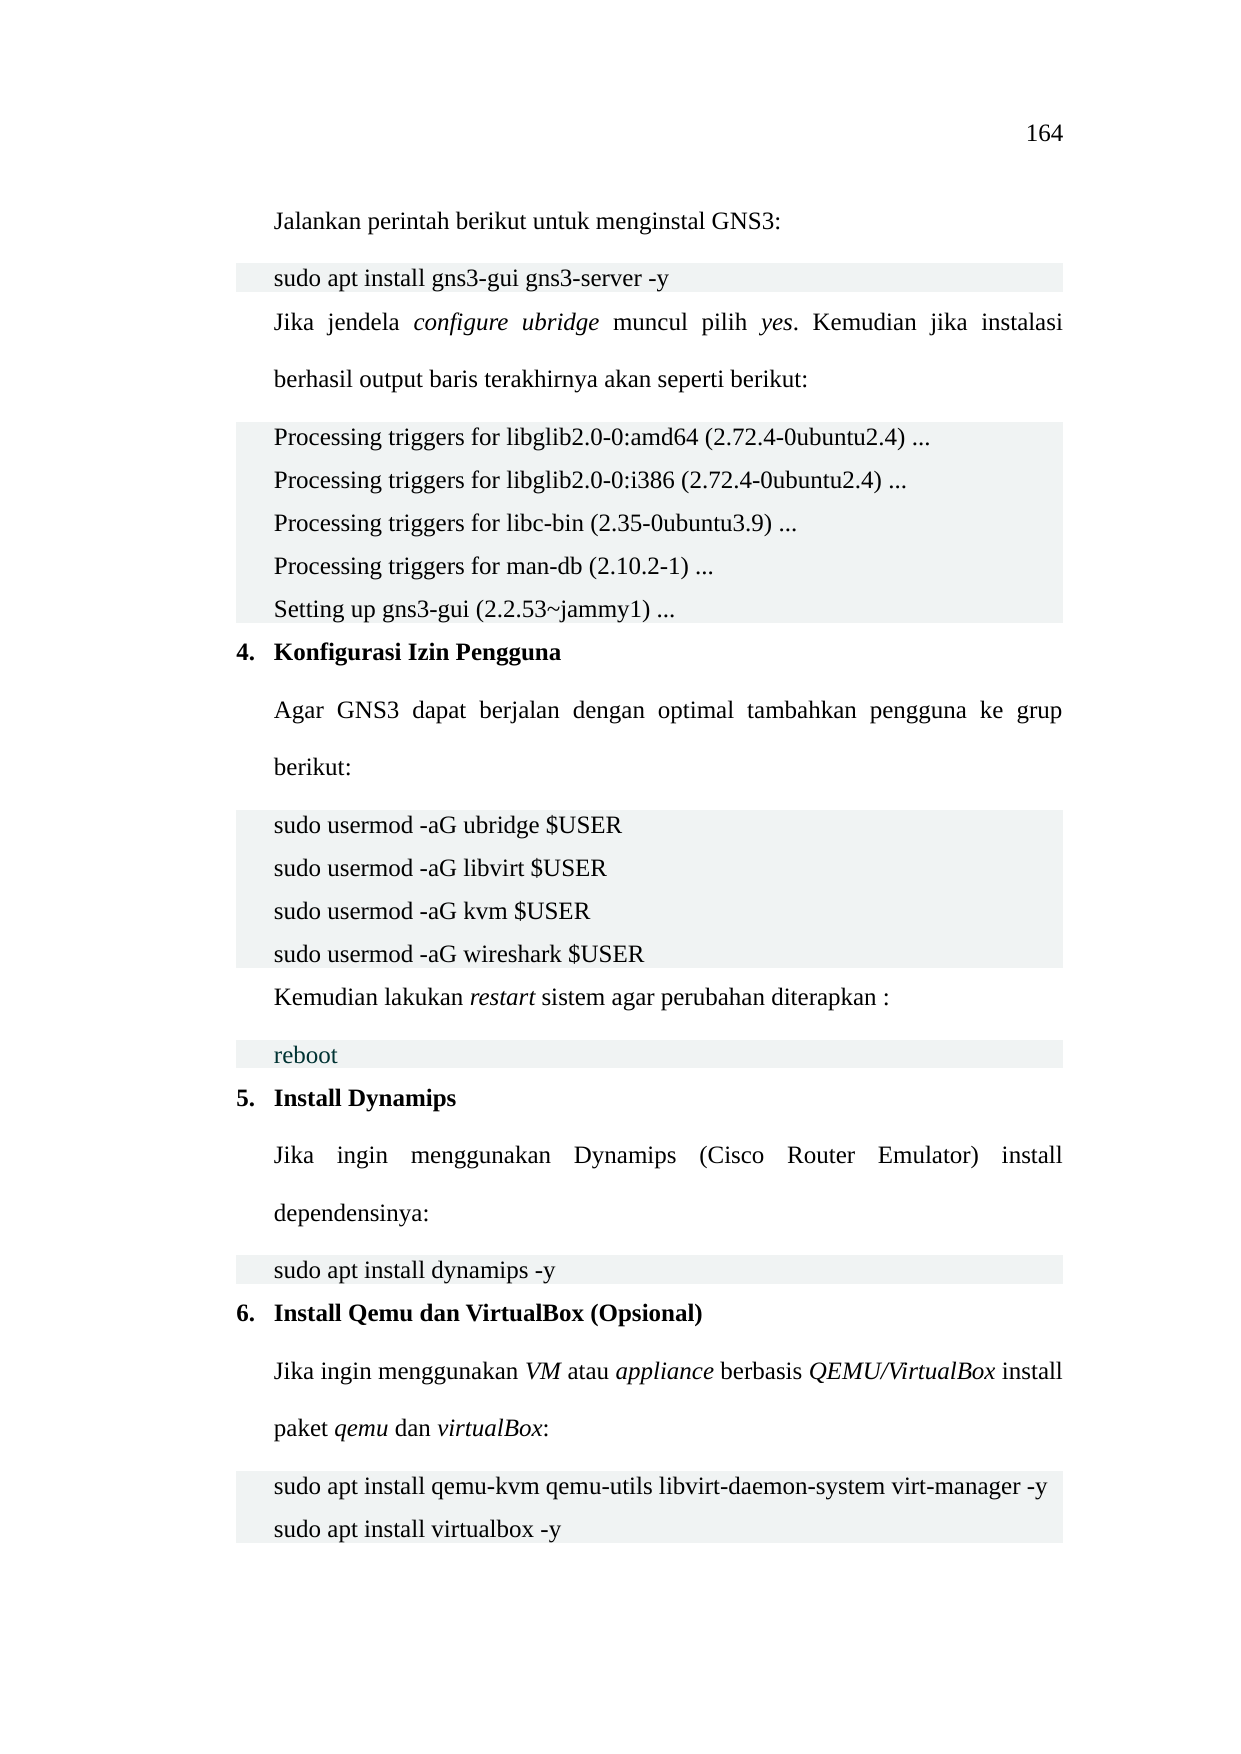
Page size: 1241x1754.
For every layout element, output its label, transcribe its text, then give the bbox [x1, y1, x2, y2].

list Setting up gns3-gui (2.2.53~jammy1) ... [236, 594, 1063, 623]
list Processing triggers for libglib2.0-0:amd64 (2.72.4-0ubuntu2.4) ... [236, 422, 1063, 450]
list sudo usermod -aG wireshark $USER [236, 939, 1063, 968]
list Jika ingin menggunakan VM atau appliance berbasis QEMU/VirtualBox install paket qemu dan virtualBox: [236, 1356, 1063, 1442]
list sudo apt install qemu-kvm qemu-utils libvirt-daemon-system virt-manager -y [236, 1471, 1063, 1500]
list sudo usermod -aG kvm $USER [236, 896, 1063, 925]
list Install Qemu dan VirtualBox (Opsional) [236, 1298, 1063, 1327]
list Processing triggers for man-db (2.10.2-1) ... [236, 551, 1063, 580]
list Agar GNS3 dapat berjalan dengan optimal tambahkan pengguna ke grup berikut: [236, 695, 1063, 781]
list Install Dynamips [236, 1083, 1063, 1112]
list sudo apt install dynamips -y [236, 1255, 1063, 1284]
list Jalankan perintah berikut untuk menginstal GNS3: [236, 206, 1063, 235]
list Jika jendela configure ubridge muncul pilih yes. Kemudian jika instalasi berhasil output baris terakhirnya akan seperti berikut: [236, 307, 1063, 393]
list sudo apt install gns3-gui gns3-server -y [236, 263, 1063, 292]
list sudo usermod -aG ubridge $USER [236, 810, 1063, 838]
list Jika ingin menggunakan Dynamips (Cisco Router Emulator) install dependensinya: [236, 1140, 1063, 1227]
list sudo apt install virtualbox -y [236, 1514, 1063, 1543]
list sudo usermod -aG libvirt $USER [236, 853, 1063, 882]
list Processing triggers for libglib2.0-0:i386 (2.72.4-0ubuntu2.4) ... [236, 465, 1063, 493]
list Konfigurasi Izin Pengguna [236, 637, 1063, 666]
list Kemudian lakukan restart sistem agar perubahan diterapkan : [236, 982, 1063, 1011]
list reboot [236, 1040, 1063, 1068]
list Processing triggers for libc-bin (2.35-0ubuntu3.9) ... [236, 508, 1063, 537]
